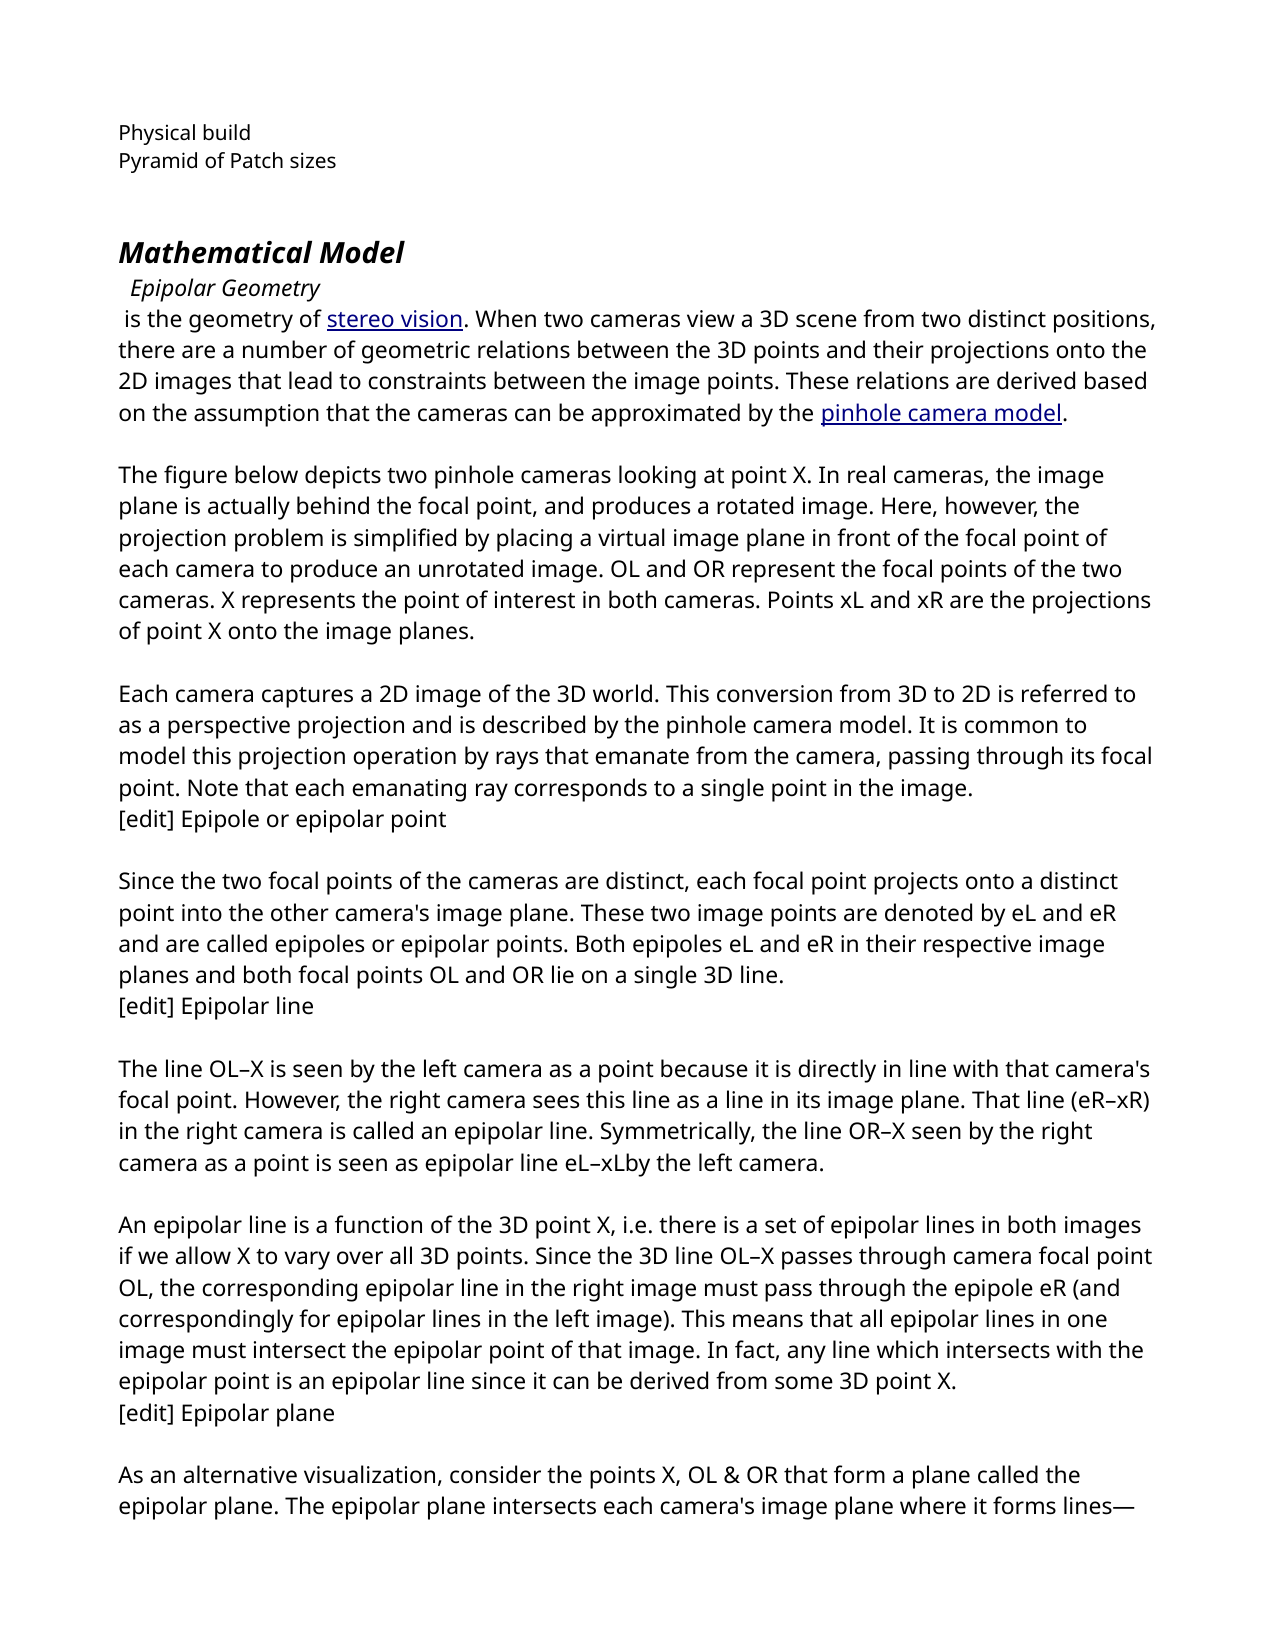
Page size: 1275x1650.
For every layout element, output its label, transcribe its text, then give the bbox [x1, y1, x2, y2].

text Each camera captures a 2D image of the 3D world. This conversion from 3D to 2D is referred to as a perspective projection and is described by the pinhole camera model. It is common to model this projection operation by rays that emanate from the camera, passing through its focal point. Note that each emanating ray corresponds to a single point in the image. [118, 678, 1157, 803]
text Mathematical Model [118, 232, 1157, 272]
text [edit] Epipole or epipolar point [118, 803, 1157, 834]
text [edit] Epipolar plane [118, 1397, 1157, 1428]
text [edit] Epipolar line [118, 990, 1157, 1022]
text Pyramid of Patch sizes [118, 147, 1157, 175]
text Physical build [118, 118, 1157, 147]
text is the geometry of stereo vision. When two cameras view a 3D scene from two distinct positions, there are a number of geometric relations between the 3D points and their projections onto the 2D images that lead to constraints between the image points. These relations are derived based on the assumption that the cameras can be approximated by the pinhole camera model. [118, 303, 1157, 428]
text The line OL–X is seen by the left camera as a point because it is directly in line with that camera's focal point. However, the right camera sees this line as a line in its image plane. That line (eR–xR) in the right camera is called an epipolar line. Symmetrically, the line OR–X seen by the right camera as a point is seen as epipolar line eL–xLby the left camera. [118, 1053, 1157, 1178]
text The figure below depicts two pinhole cameras looking at point X. In real cameras, the image plane is actually behind the focal point, and produces a rotated image. Here, however, the projection problem is simplified by placing a virtual image plane in front of the focal point of each camera to produce an unrotated image. OL and OR represent the focal points of the two cameras. X represents the point of interest in both cameras. Points xL and xR are the projections of point X onto the image planes. [118, 459, 1157, 647]
text An epipolar line is a function of the 3D point X, i.e. there is a set of epipolar lines in both images if we allow X to vary over all 3D points. Since the 3D line OL–X passes through camera focal point OL, the corresponding epipolar line in the right image must pass through the epipole eR (and correspondingly for epipolar lines in the left image). This means that all epipolar lines in one image must intersect the epipolar point of that image. In fact, any line which intersects with the epipolar point is an epipolar line since it can be derived from some 3D point X. [118, 1209, 1157, 1397]
text Epipolar Geometry [118, 272, 1157, 303]
text Since the two focal points of the cameras are distinct, each focal point projects onto a distinct point into the other camera's image plane. These two image points are denoted by eL and eR and are called epipoles or epipolar points. Both epipoles eL and eR in their respective image planes and both focal points OL and OR lie on a single 3D line. [118, 865, 1157, 990]
text As an alternative visualization, consider the points X, OL & OR that form a plane called the epipolar plane. The epipolar plane intersects each camera's image plane where it forms lines— [118, 1459, 1157, 1522]
